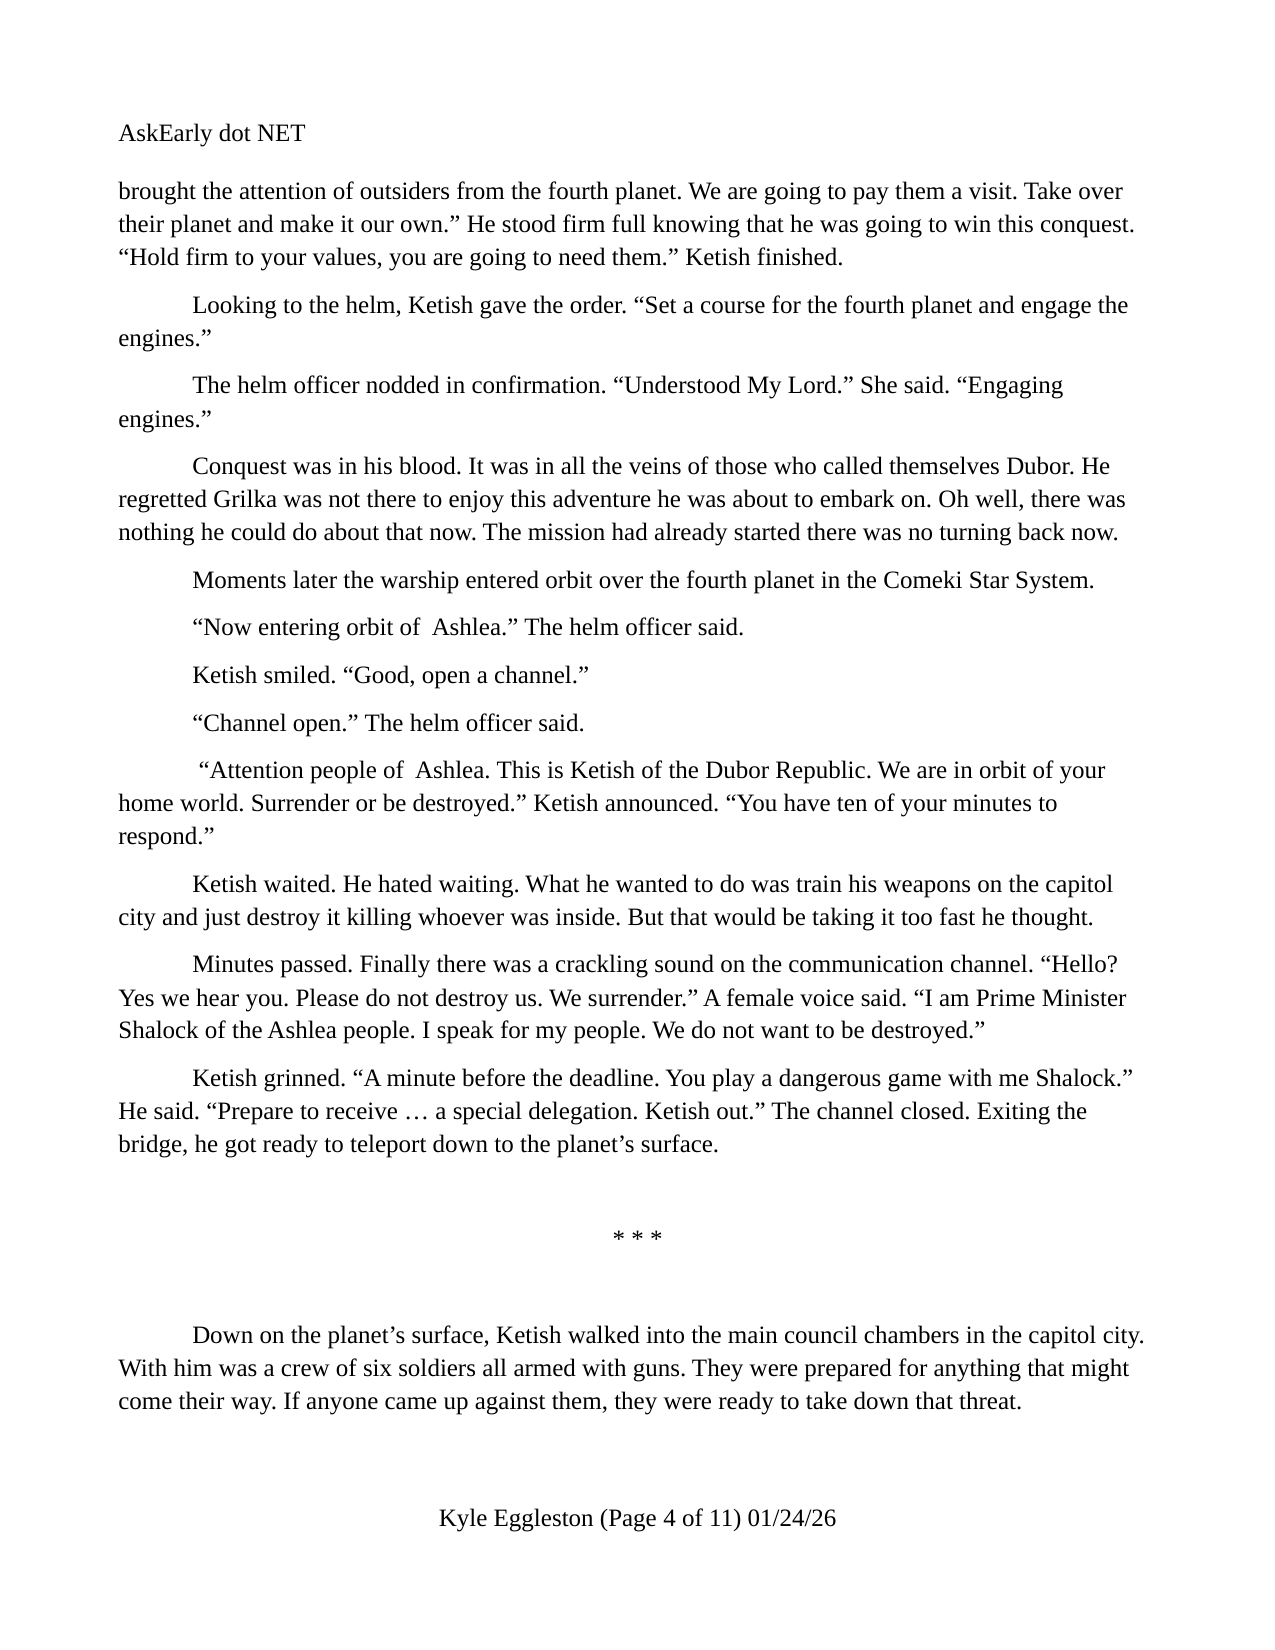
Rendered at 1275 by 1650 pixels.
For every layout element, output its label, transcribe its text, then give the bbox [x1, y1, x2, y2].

text Ketish waited. He hated waiting. What he wanted to do was train his weapons on the capitol city and just destroy it killing whoever was inside. But that would be taking it too fast he thought. [118, 869, 1157, 931]
text Conquest was in his blood. It was in all the veins of those who called themselves Dubor. He regretted Grilka was not there to enjoy this adventure he was about to embark on. Oh well, there was nothing he could do about that now. The mission had already started there was no turning back now. [118, 451, 1157, 546]
text Ketish smiled. “Good, open a channel.” [118, 660, 1157, 689]
text Ketish grinned. “A minute before the deadline. You play a dangerous game with me Shalock.” He said. “Prepare to receive … a special delegation. Ketish out.” The channel closed. Exiting the bridge, he got ready to teleport down to the planet’s surface. [118, 1063, 1157, 1158]
text Minutes passed. Finally there was a crackling sound on the communication channel. “Hello? Yes we hear you. Please do not destroy us. We surrender.” A female voice said. “I am Prime Minister Shalock of the Ashlea people. I speak for my people. We do not want to be destroyed.” [118, 949, 1157, 1044]
text * * * [118, 1224, 1157, 1253]
text “Attention people of Ashlea. This is Ketish of the Dubor Republic. We are in orbit of your home world. Surrender or be destroyed.” Ketish announced. “You have ten of your minutes to respond.” [118, 755, 1157, 850]
text Looking to the helm, Ketish gave the order. “Set a course for the fourth planet and engage the engines.” [118, 290, 1157, 352]
text Moments later the warship entered orbit over the fourth planet in the Comeki Star System. [118, 565, 1157, 594]
text The helm officer nodded in confirmation. “Understood My Lord.” She said. “Engaging engines.” [118, 371, 1157, 432]
text “Channel open.” The helm officer said. [118, 708, 1157, 736]
text “Now entering orbit of Ashlea.” The helm officer said. [118, 612, 1157, 641]
text brought the attention of outsiders from the fourth planet. We are going to pay them a visit. Take over their planet and make it our own.” He stood firm full knowing that he was going to win this conquest. “Hold firm to your values, you are going to need them.” Ketish finished. [118, 176, 1157, 271]
text Down on the planet’s surface, Ketish walked into the main council chambers in the capitol city. With him was a crew of six soldiers all armed with guns. They were prepared for anything that might come their way. If anyone came up against them, they were ready to take down that threat. [118, 1320, 1157, 1414]
